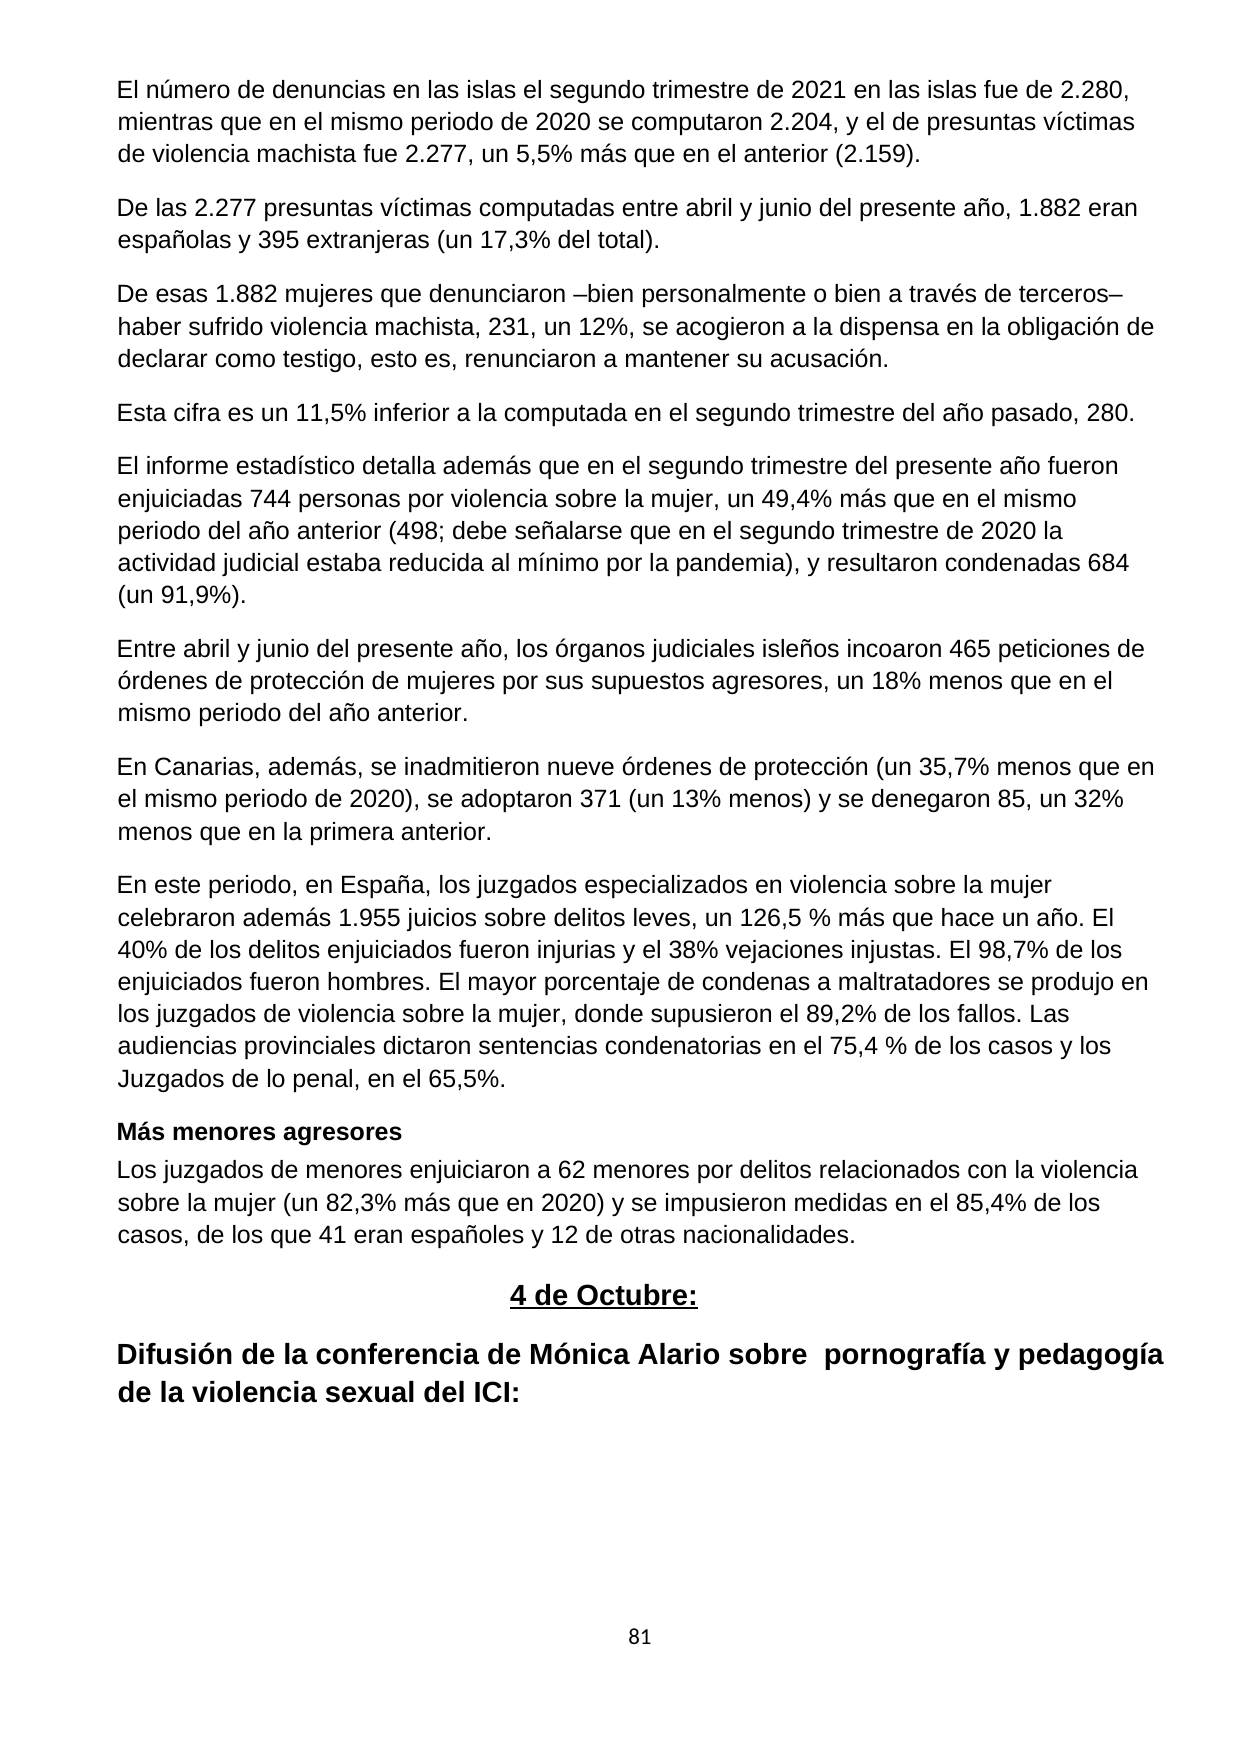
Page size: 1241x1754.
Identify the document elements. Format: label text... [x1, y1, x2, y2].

text De las 2.277 presuntas víctimas computadas entre abril y junio del presente año, 1.882 eran españolas y 395 extranjeras (un 17,3% del total). [116, 193, 1166, 254]
text De esas 1.882 mujeres que denunciaron –bien personalmente o bien a través de terceros– haber sufrido violencia machista, 231, un 12%, se acogieron a la dispensa en la obligación de declarar como testigo, esto es, renunciaron a mantener su acusación. [116, 279, 1166, 372]
text El número de denuncias en las islas el segundo trimestre de 2021 en las islas fue de 2.280, mientras que en el mismo periodo de 2020 se computaron 2.204, y el de presuntas víctimas de violencia machista fue 2.277, un 5,5% más que en el anterior (2.159). [116, 75, 1166, 168]
text Difusión de la conferencia de Mónica Alario sobre pornografía y pedagogía de la violencia sexual del ICI: [116, 1337, 1166, 1408]
text Entre abril y junio del presente año, los órganos judiciales isleños incoaron 465 peticiones de órdenes de protección de mujeres por sus supuestos agresores, un 18% menos que en el mismo periodo del año anterior. [116, 634, 1166, 727]
text Esta cifra es un 11,5% inferior a la computada en el segundo trimestre del año pasado, 280. [116, 397, 1166, 426]
text Los juzgados de menores enjuiciaron a 62 menores por delitos relacionados con la violencia sobre la mujer (un 82,3% más que en 2020) y se impusieron medidas en el 85,4% de los casos, de los que 41 eran españoles y 12 de otras nacionalidades. [116, 1156, 1166, 1249]
text El informe estadístico detalla además que en el segundo trimestre del presente año fueron enjuiciadas 744 personas por violencia sobre la mujer, un 49,4% más que en el mismo periodo del año anterior (498; debe señalarse que en el segundo trimestre de 2020 la actividad judicial estaba reducida al mínimo por la pandemia), y resultaron condenadas 684 (un 91,9%). [116, 451, 1166, 609]
list de Octubre: [20, 1278, 1196, 1312]
text En Canarias, además, se inadmitieron nueve órdenes de protección (un 35,7% menos que en el mismo periodo de 2020), se adoptaron 371 (un 13% menos) y se denegaron 85, un 32% menos que en la primera anterior. [116, 752, 1166, 845]
text En este periodo, en España, los juzgados especializados en violencia sobre la mujer celebraron además 1.955 juicios sobre delitos leves, un 126,5 % más que hace un año. El 40% de los delitos enjuiciados fueron injurias y el 38% vejaciones injustas. El 98,7% de los enjuiciados fueron hombres. El mayor porcentaje de condenas a maltratadores se produjo en los juzgados de violencia sobre la mujer, donde supusieron el 89,2% de los fallos. Las audiencias provinciales dictaron sentencias condenatorias en el 75,4 % de los casos y los Juzgados de lo penal, en el 65,5%. [116, 870, 1166, 1092]
text Más menores agresores [116, 1117, 1180, 1146]
